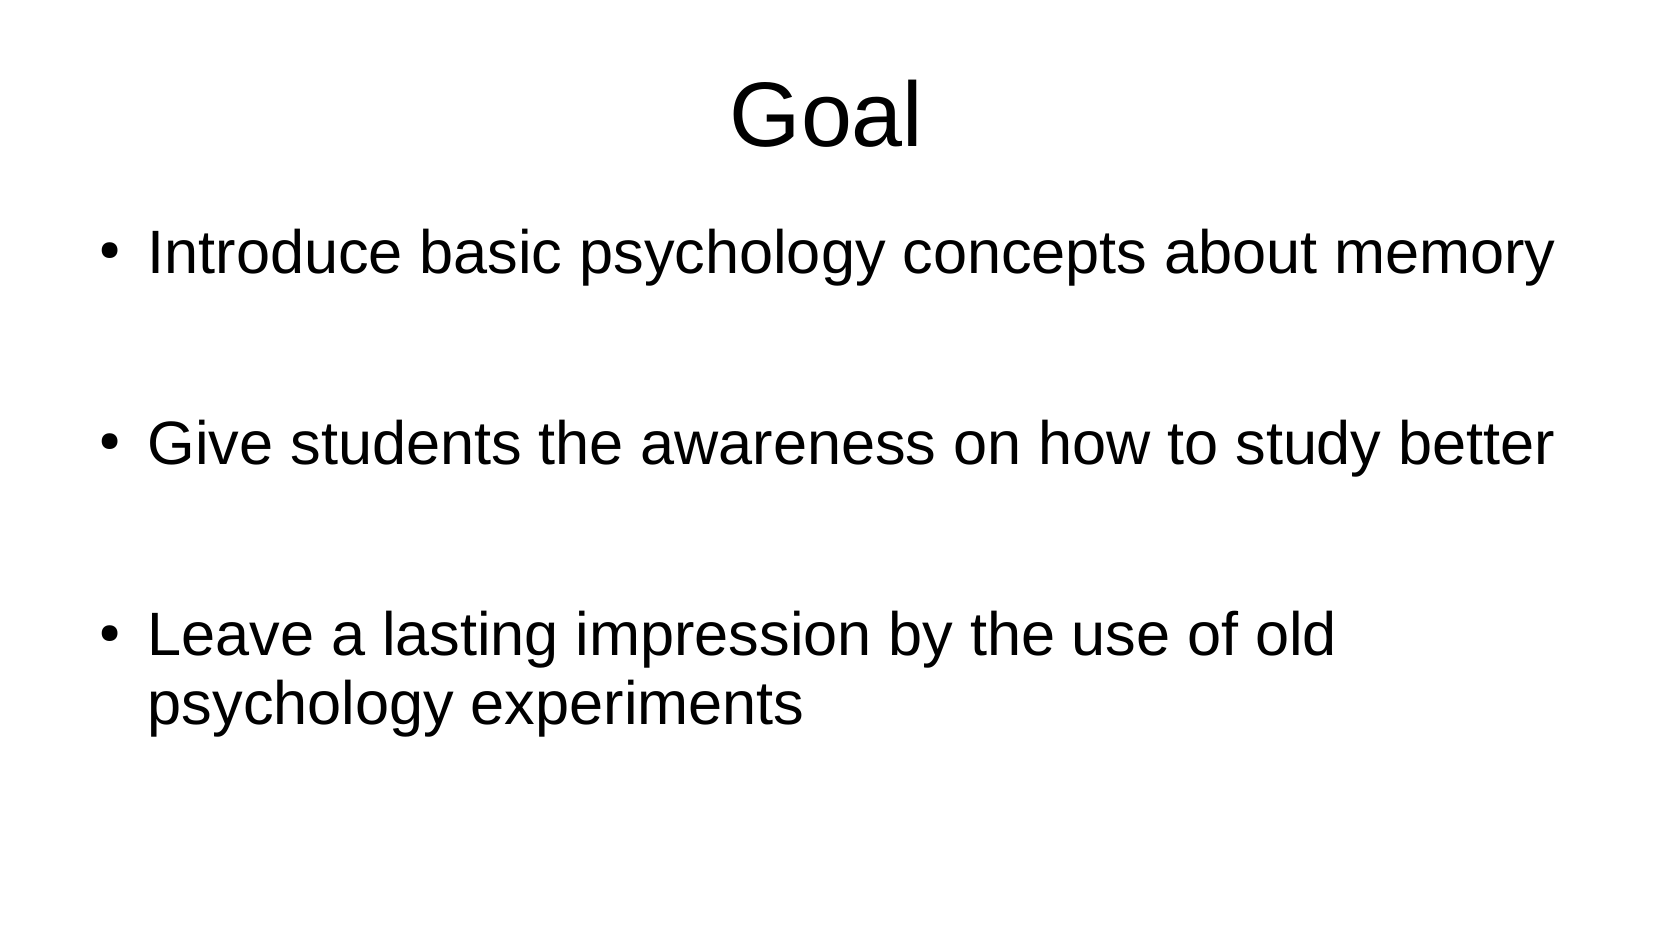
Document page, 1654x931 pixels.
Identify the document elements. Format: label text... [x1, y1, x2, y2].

list Introduce basic psychology concepts about memory Give students the awareness on how to study better Leave a lasting impression by the use of old psychology experiments [82, 217, 1571, 758]
title Goal [82, 37, 1571, 193]
